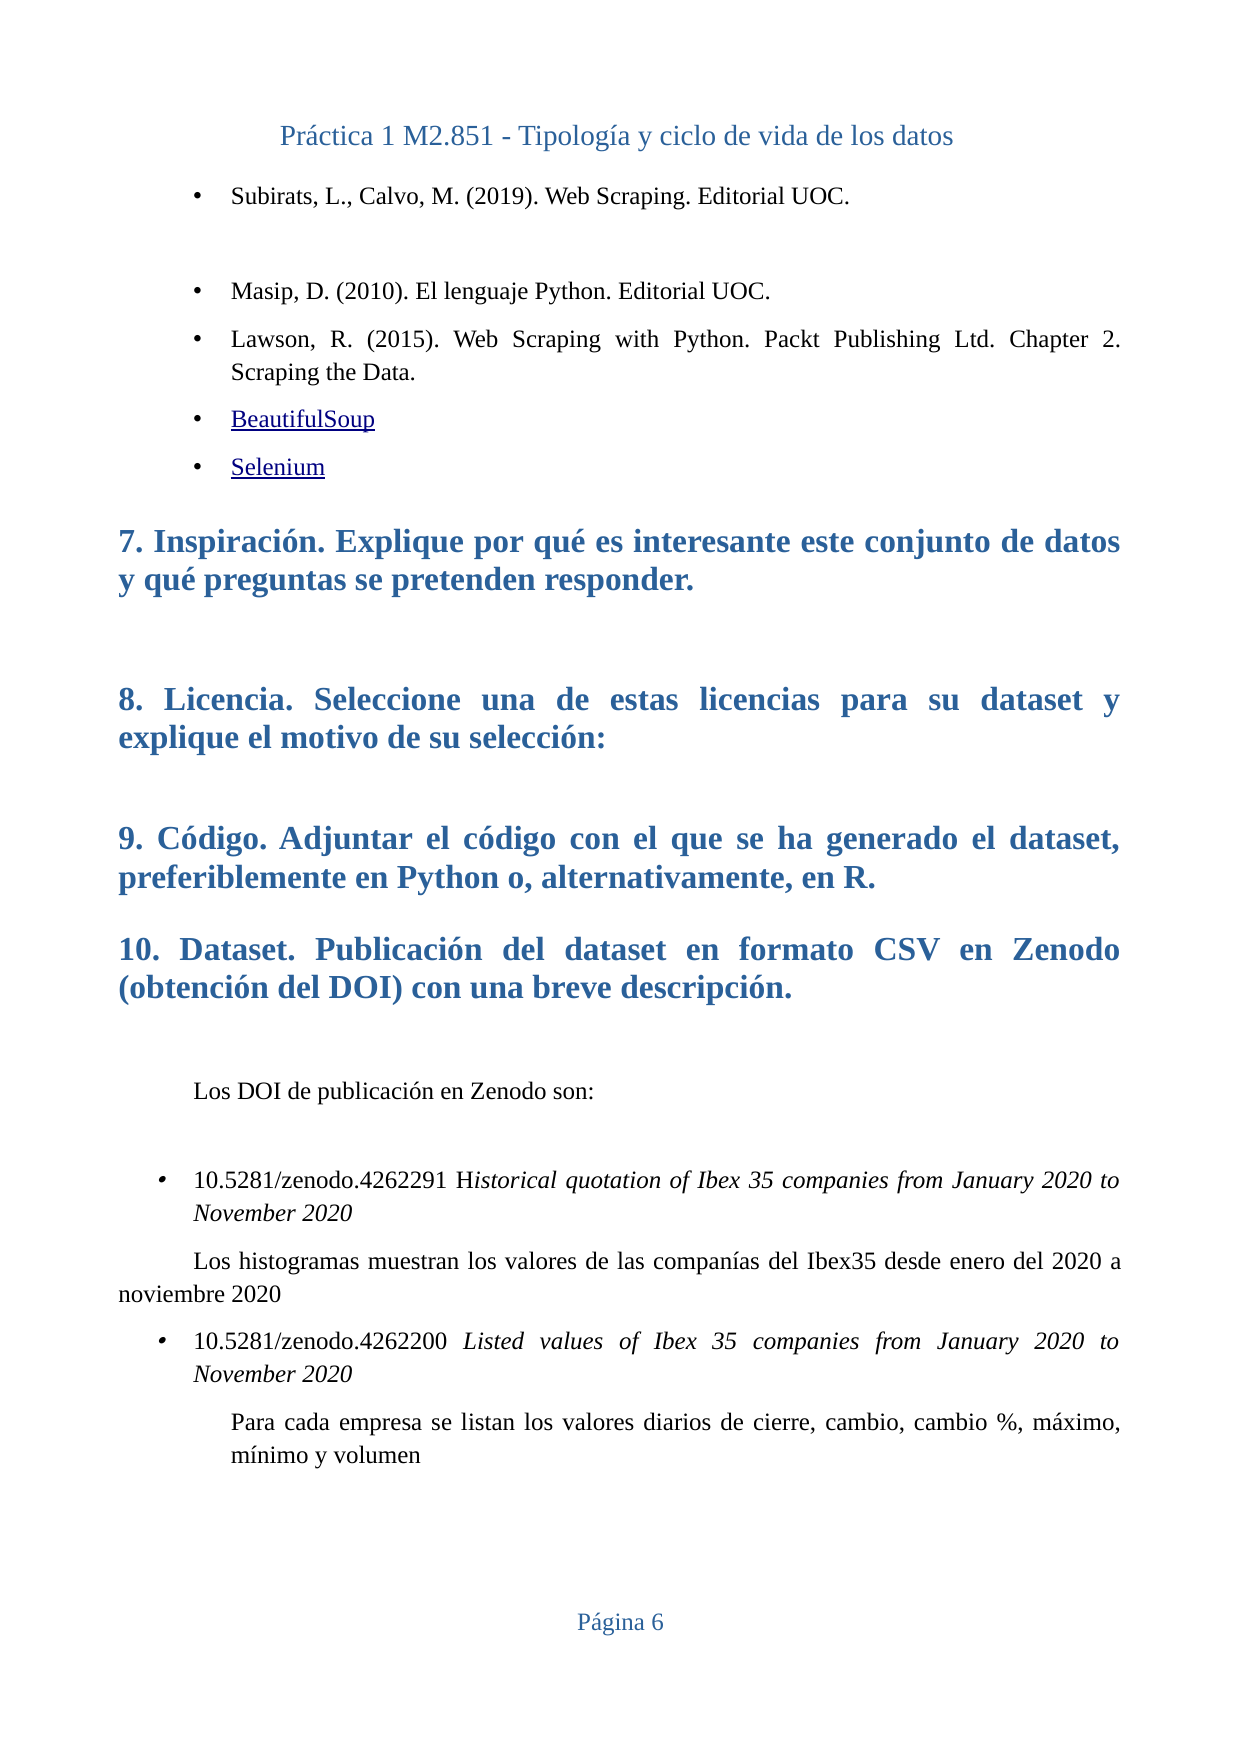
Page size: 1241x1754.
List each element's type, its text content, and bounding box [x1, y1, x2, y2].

list 10.5281/zenodo.4262291 Historical quotation of Ibex 35 companies from January 2020 to November 2020 [156, 1165, 1122, 1227]
list Subirats, L., Calvo, M. (2019). Web Scraping. Editorial UOC. [193, 181, 1122, 210]
list BeautifulSoup [193, 404, 1122, 433]
list Lawson, R. (2015). Web Scraping with Python. Packt Publishing Ltd. Chapter 2. Scraping the Data. [193, 324, 1122, 386]
list Selenium [193, 452, 1122, 481]
subtitle 7. Inspiración. Explique por qué es interesante este conjunto de datos y qué preguntas se pretenden responder. [118, 521, 1122, 598]
subtitle 8. Licencia. Seleccione una de estas licencias para su dataset y explique el motivo de su selección: [118, 679, 1122, 756]
list Masip, D. (2010). El lenguaje Python. Editorial UOC. [193, 276, 1122, 305]
list 10.5281/zenodo.4262200 Listed values of Ibex 35 companies from January 2020 to November 2020 [156, 1326, 1122, 1388]
text Los DOI de publicación en Zenodo son: [118, 1076, 1122, 1105]
list Para cada empresa se listan los valores diarios de cierre, cambio, cambio %, máximo, mínimo y volumen [193, 1407, 1122, 1469]
subtitle 10. Dataset. Publicación del dataset en formato CSV en Zenodo (obtención del DOI) con una breve descripción. [118, 929, 1122, 1006]
text Los histogramas muestran los valores de las companías del Ibex35 desde enero del 2020 a noviembre 2020 [118, 1246, 1122, 1308]
subtitle 9. Código. Adjuntar el código con el que se ha generado el dataset, preferiblemente en Python o, alternativamente, en R. [118, 818, 1122, 896]
